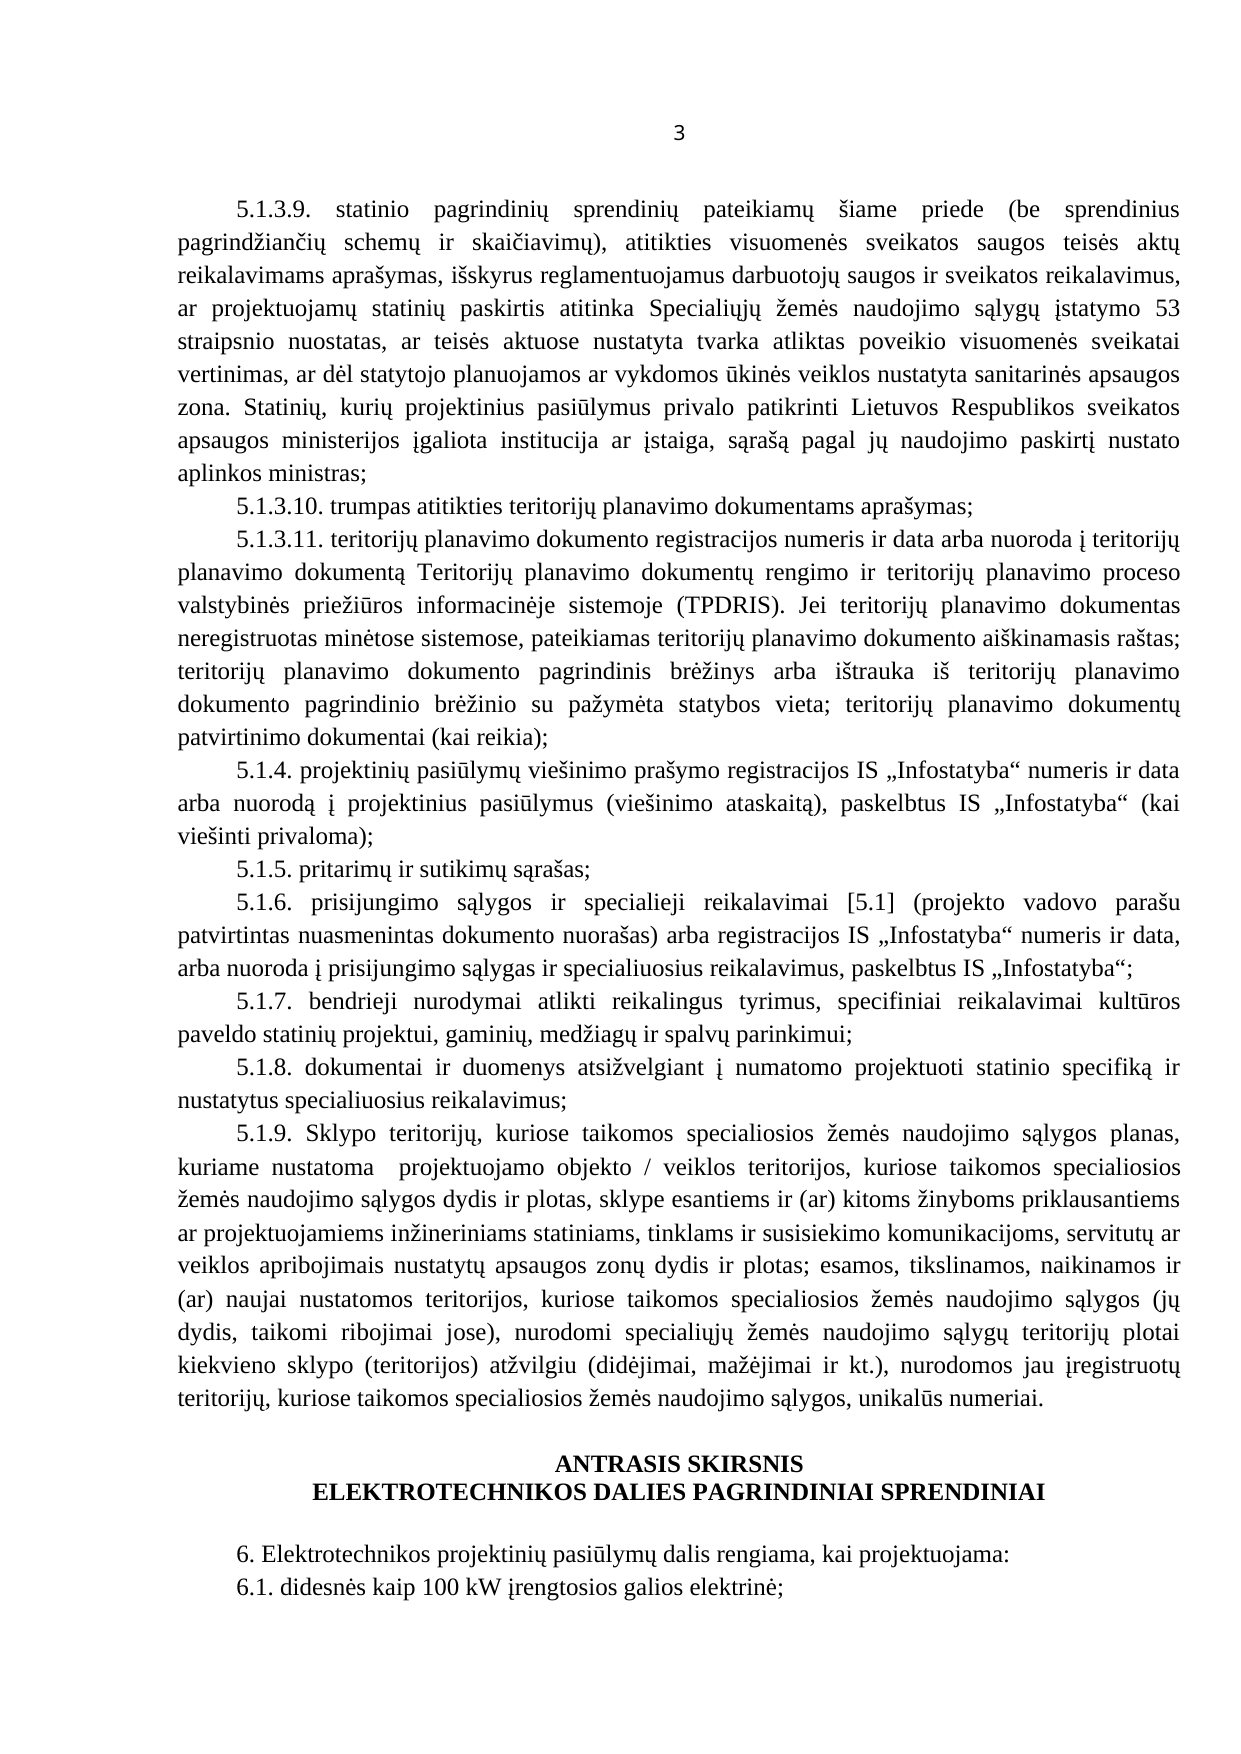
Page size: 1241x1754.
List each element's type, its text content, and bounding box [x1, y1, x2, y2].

text 5.1.3.9. statinio pagrindinių sprendinių pateikiamų šiame priede (be sprendinius pagrindžiančių schemų ir skaičiavimų), atitikties visuomenės sveikatos saugos teisės aktų reikalavimams aprašymas, išskyrus reglamentuojamus darbuotojų saugos ir sveikatos reikalavimus, ar projektuojamų statinių paskirtis atitinka Specialiųjų žemės naudojimo sąlygų įstatymo 53 straipsnio nuostatas, ar teisės aktuose nustatyta tvarka atliktas poveikio visuomenės sveikatai vertinimas, ar dėl statytojo planuojamos ar vykdomos ūkinės veiklos nustatyta sanitarinės apsaugos zona. Statinių, kurių projektinius pasiūlymus privalo patikrinti Lietuvos Respublikos sveikatos apsaugos ministerijos įgaliota institucija ar įstaiga, sąrašą pagal jų naudojimo paskirtį nustato aplinkos ministras; [177, 194, 1181, 487]
text 5.1.7. bendrieji nurodymai atlikti reikalingus tyrimus, specifiniai reikalavimai kultūros paveldo statinių projektui, gaminių, medžiagų ir spalvų parinkimui; [177, 986, 1181, 1048]
text 5.1.8. dokumentai ir duomenys atsižvelgiant į numatomo projektuoti statinio specifiką ir nustatytus specialiuosius reikalavimus; [177, 1052, 1181, 1114]
text 6. Elektrotechnikos projektinių pasiūlymų dalis rengiama, kai projektuojama: [177, 1539, 1181, 1568]
text 5.1.3.11. teritorijų planavimo dokumento registracijos numeris ir data arba nuoroda į teritorijų planavimo dokumentą Teritorijų planavimo dokumentų rengimo ir teritorijų planavimo proceso valstybinės priežiūros informacinėje sistemoje (TPDRIS). Jei teritorijų planavimo dokumentas neregistruotas minėtose sistemose, pateikiamas teritorijų planavimo dokumento aiškinamasis raštas; teritorijų planavimo dokumento pagrindinis brėžinys arba ištrauka iš teritorijų planavimo dokumento pagrindinio brėžinio su pažymėta statybos vieta; teritorijų planavimo dokumentų patvirtinimo dokumentai (kai reikia); [177, 524, 1181, 751]
text 6.1. didesnės kaip 100 kW įrengtosios galios elektrinė; [177, 1572, 1181, 1601]
text ELEKTROTECHNIKOS DALIES PAGRINDINIAI SPRENDINIAI [177, 1477, 1181, 1506]
text 5.1.3.10. trumpas atitikties teritorijų planavimo dokumentams aprašymas; [177, 491, 1181, 520]
text ANTRASIS SKIRSNIS [177, 1449, 1181, 1477]
text 5.1.6. prisijungimo sąlygos ir specialieji reikalavimai [5.1] (projekto vadovo parašu patvirtintas nuasmenintas dokumento nuorašas) arba registracijos IS „Infostatyba“ numeris ir data, arba nuoroda į prisijungimo sąlygas ir specialiuosius reikalavimus, paskelbtus IS „Infostatyba“; [177, 887, 1181, 982]
text 5.1.5. pritarimų ir sutikimų sąrašas; [177, 854, 1181, 883]
text 5.1.9. Sklypo teritorijų, kuriose taikomos specialiosios žemės naudojimo sąlygos planas, kuriame nustatoma projektuojamo objekto / veiklos teritorijos, kuriose taikomos specialiosios žemės naudojimo sąlygos dydis ir plotas, sklype esantiems ir (ar) kitoms žinyboms priklausantiems ar projektuojamiems inžineriniams statiniams, tinklams ir susisiekimo komunikacijoms, servitutų ar veiklos apribojimais nustatytų apsaugos zonų dydis ir plotas; esamos, tikslinamos, naikinamos ir (ar) naujai nustatomos teritorijos, kuriose taikomos specialiosios žemės naudojimo sąlygos (jų dydis, taikomi ribojimai jose), nurodomi specialiųjų žemės naudojimo sąlygų teritorijų plotai kiekvieno sklypo (teritorijos) atžvilgiu (didėjimai, mažėjimai ir kt.), nurodomos jau įregistruotų teritorijų, kuriose taikomos specialiosios žemės naudojimo sąlygos, unikalūs numeriai. [177, 1118, 1181, 1411]
text 5.1.4. projektinių pasiūlymų viešinimo prašymo registracijos IS „Infostatyba“ numeris ir data arba nuorodą į projektinius pasiūlymus (viešinimo ataskaitą), paskelbtus IS „Infostatyba“ (kai viešinti privaloma); [177, 755, 1181, 850]
